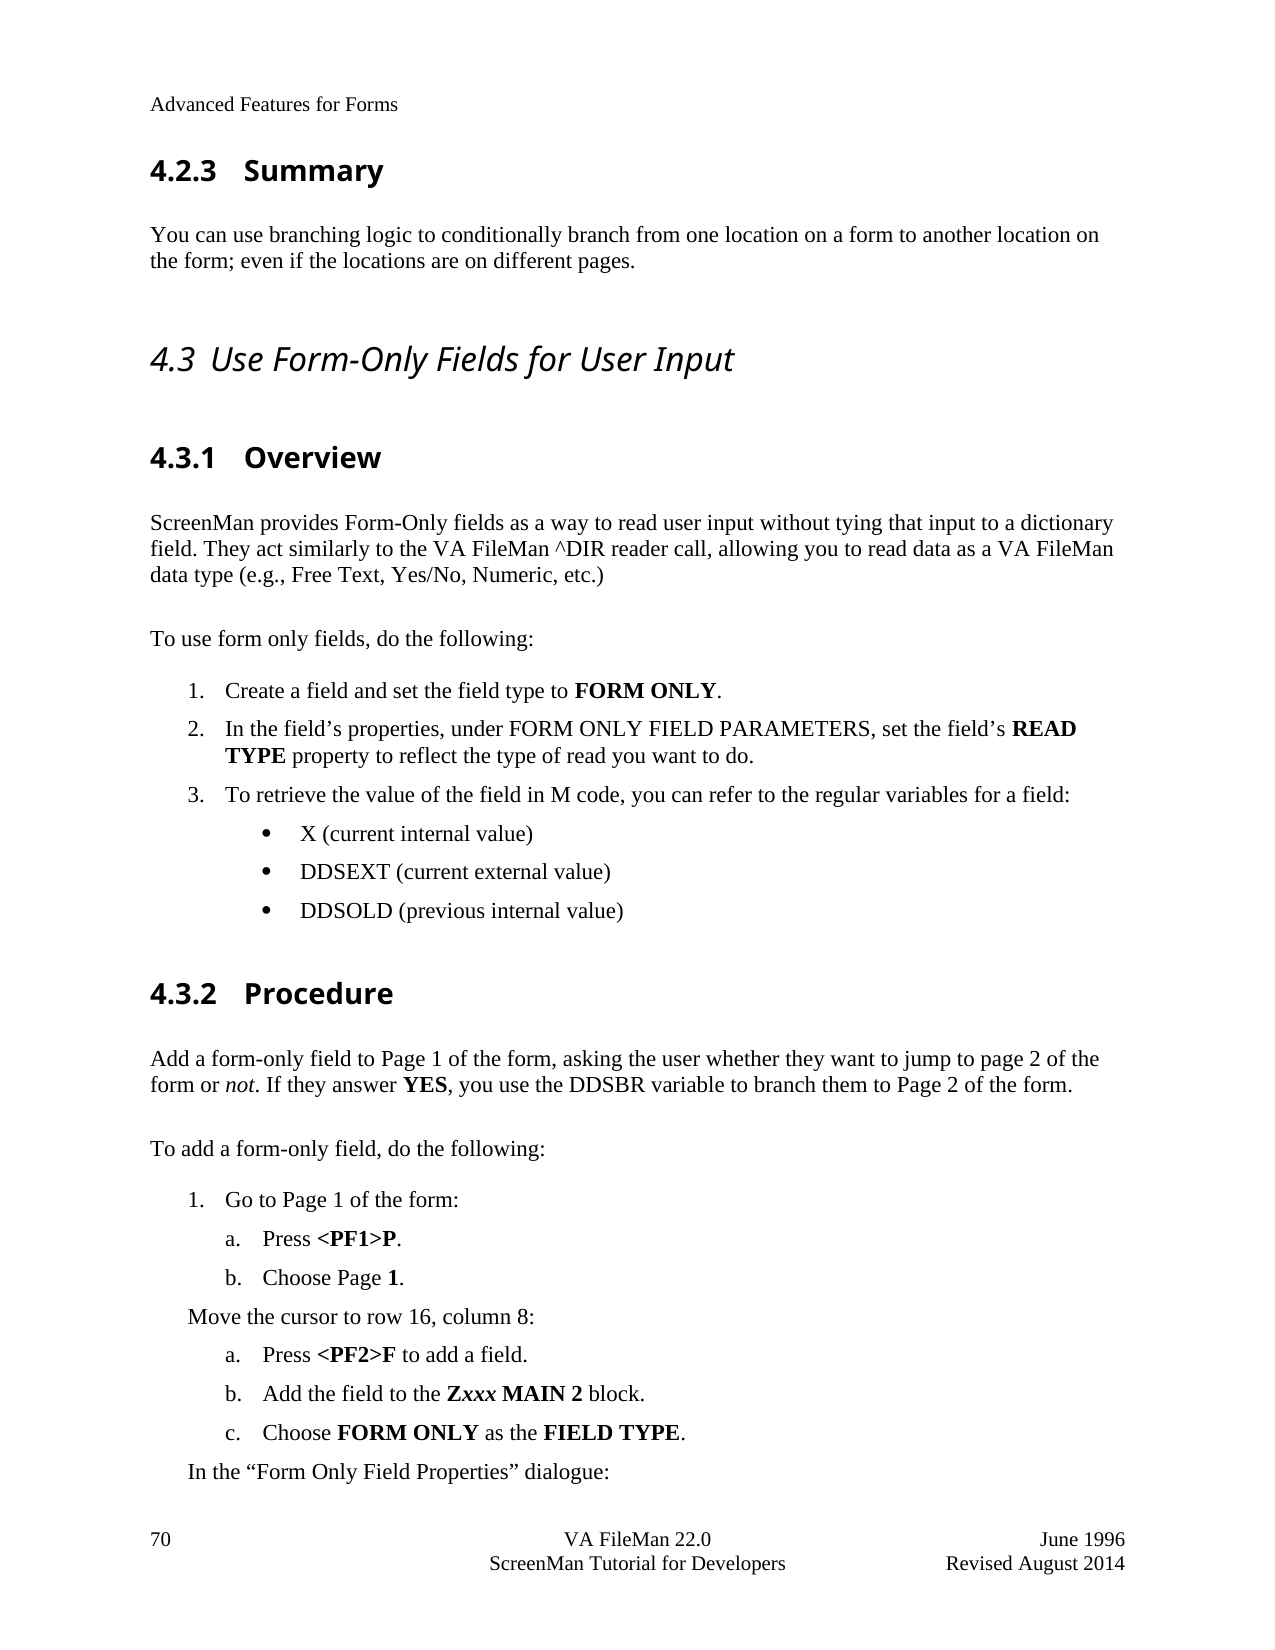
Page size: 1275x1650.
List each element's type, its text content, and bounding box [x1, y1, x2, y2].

list In the “Form Only Field Properties” dialogue: [187, 1458, 1125, 1484]
list Choose Page 1. [225, 1264, 1125, 1290]
list Add the field to the Zxxx MAIN 2 block. [225, 1380, 1125, 1407]
list Choose FORM ONLY as the FIELD TYPE. [225, 1419, 1125, 1446]
list X (current internal value) [262, 819, 1125, 846]
text To add a form-only field, do the following: [150, 1135, 1125, 1161]
list Move the cursor to row 16, column 8: [187, 1303, 1125, 1329]
subtitle Procedure [150, 974, 1125, 1013]
list Go to Page 1 of the form: [187, 1186, 1125, 1212]
subtitle Use Form-Only Fields for User Input [150, 336, 1125, 382]
list Create a field and set the field type to FORM ONLY. [187, 677, 1125, 703]
text To use form only fields, do the following: [150, 625, 1125, 652]
list To retrieve the value of the field in M code, you can refer to the regular variables for a field: [187, 781, 1125, 807]
list In the field’s properties, under FORM ONLY FIELD PARAMETERS, set the field’s READ TYPE property to reflect the type of read you want to do. [187, 716, 1125, 768]
list DDSOLD (previous internal value) [262, 897, 1125, 924]
list DDSEXT (current external value) [262, 858, 1125, 885]
text ScreenMan provides Form-Only fields as a way to read user input without tying that input to a dictionary field. They act similarly to the VA FileMan ^DIR reader call, allowing you to read data as a VA FileMan data type (e.g., Free Text, Yes/No, Numeric, etc.) [150, 509, 1125, 588]
subtitle Summary [150, 150, 1125, 190]
list Press <PF1>P. [225, 1225, 1125, 1251]
subtitle Overview [150, 438, 1125, 477]
text You can use branching logic to conditionally branch from one location on a form to another location on the form; even if the locations are on different pages. [150, 221, 1125, 274]
list Press <PF2>F to add a field. [225, 1342, 1125, 1368]
text Add a form-only field to Page 1 of the form, asking the user whether they want to jump to page 2 of the form or not. If they answer YES, you use the DDSBR variable to branch them to Page 2 of the form. [150, 1044, 1125, 1097]
